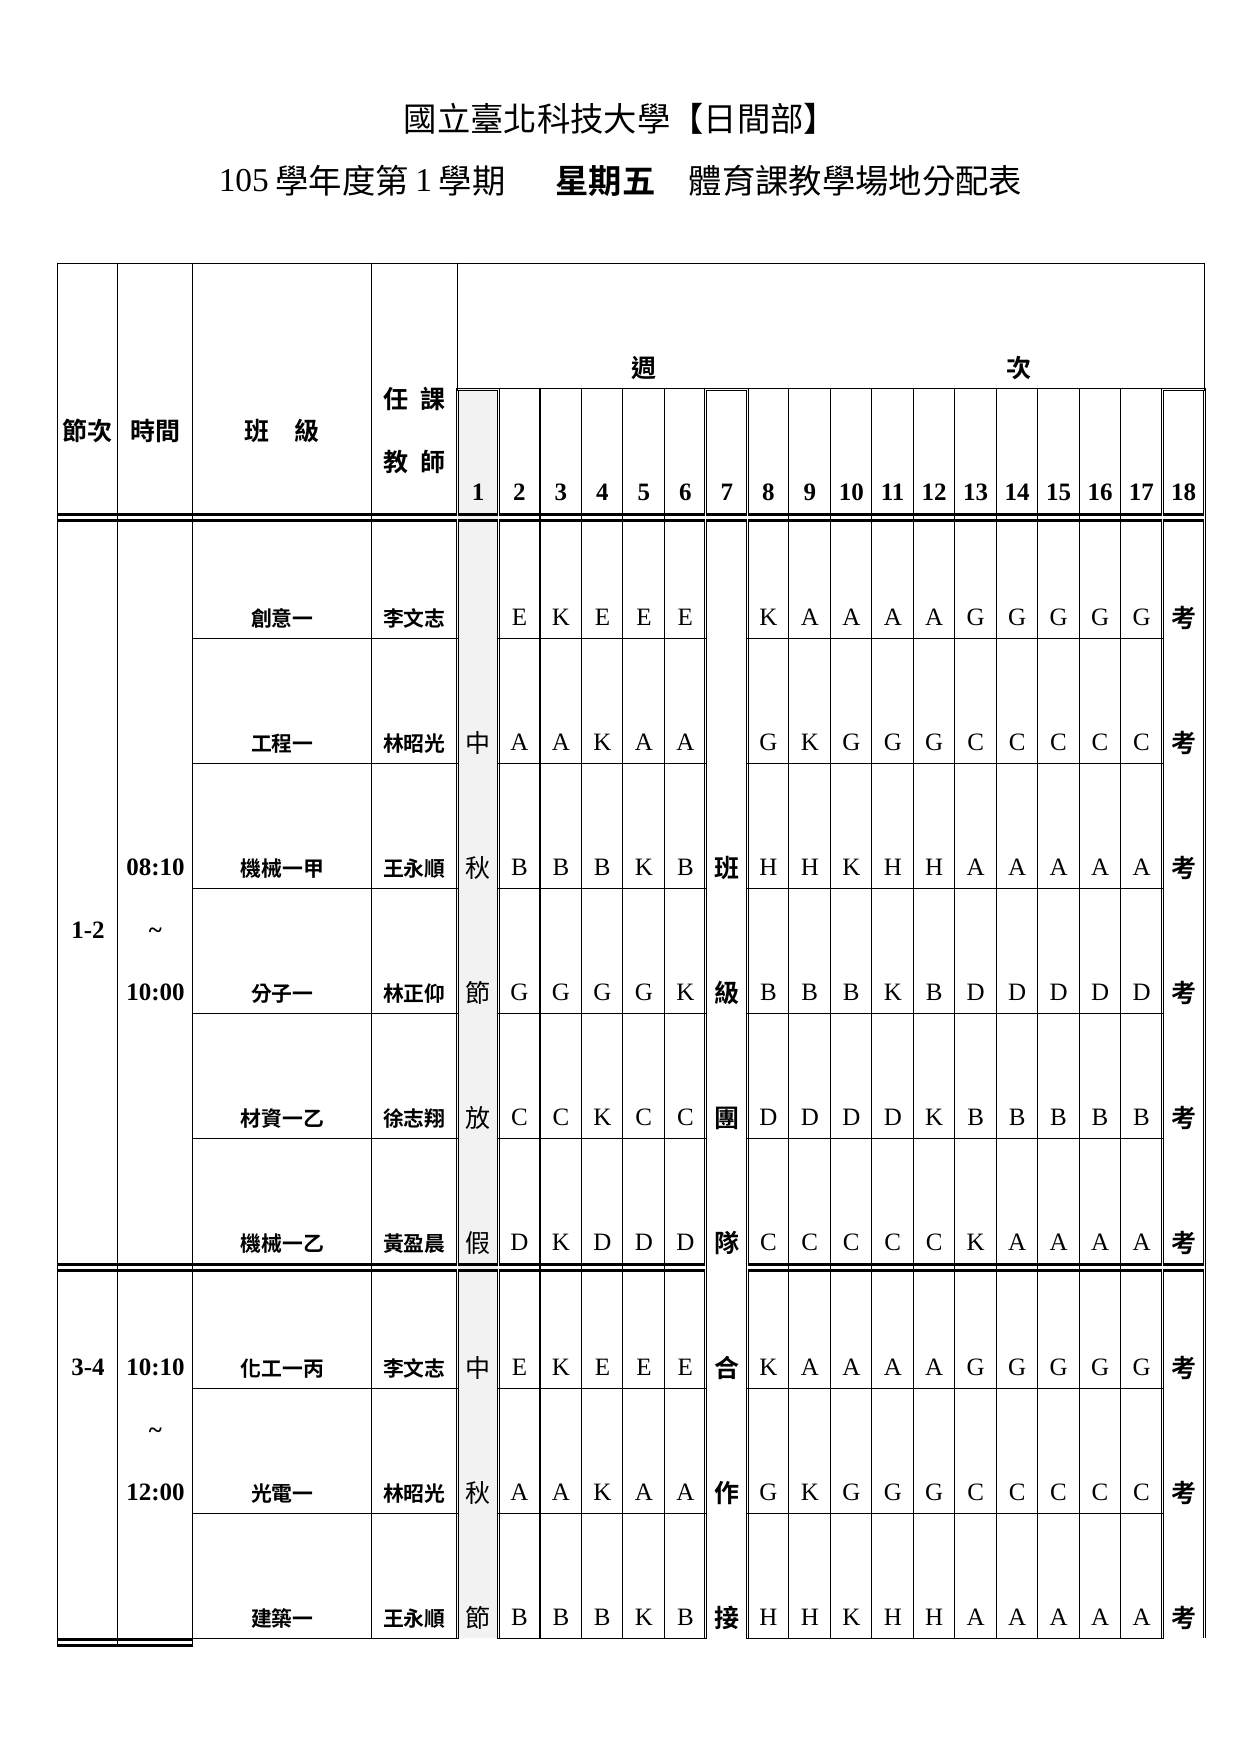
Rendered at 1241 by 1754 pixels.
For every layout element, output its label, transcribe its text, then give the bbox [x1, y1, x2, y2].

table_cell 13 [955, 389, 996, 513]
table_cell 1-2 [58, 522, 117, 1263]
table_cell C [749, 1139, 788, 1263]
table_cell 合 [707, 1263, 746, 1388]
table_cell 12 [914, 389, 954, 513]
table_cell K [582, 639, 622, 763]
table_cell B [749, 889, 788, 1013]
table_cell A [1121, 764, 1161, 888]
table_header 班 級 [193, 264, 371, 513]
table_cell H [789, 764, 830, 888]
table_cell [747, 514, 788, 519]
table_cell 15 [1038, 389, 1079, 513]
table_cell 3-4 [58, 1272, 117, 1638]
table_cell G [1080, 1272, 1120, 1388]
table_cell E [582, 522, 622, 638]
table_cell D [831, 1014, 871, 1138]
table_cell 6 [665, 389, 704, 513]
table_cell 7 [707, 391, 746, 513]
table_cell G [749, 639, 788, 763]
table_cell A [500, 639, 539, 763]
table_cell [459, 522, 497, 638]
table_cell K [541, 1139, 581, 1263]
table_cell A [955, 1514, 996, 1638]
table_cell D [749, 1014, 788, 1138]
table_cell E [623, 1272, 664, 1388]
table_cell 考 [1164, 1513, 1203, 1638]
table_cell K [623, 1514, 664, 1638]
table_cell B [914, 889, 954, 1013]
table_cell A [997, 764, 1037, 888]
table_cell 王永順 [372, 764, 456, 888]
table_cell 黃盈晨 [372, 1139, 456, 1263]
table_cell [457, 514, 498, 519]
table_cell [457, 1264, 498, 1269]
table_header 時間 [118, 264, 192, 513]
table_cell 林昭光 [372, 1389, 456, 1513]
table_cell 2 [500, 389, 539, 513]
table_cell 材資一乙 [193, 1014, 371, 1138]
table_cell A [541, 1389, 581, 1513]
table_cell 李文志 [372, 1272, 456, 1388]
table_cell 考 [1162, 513, 1205, 638]
table_cell K [749, 522, 788, 638]
table_cell K [582, 1389, 622, 1513]
table_cell D [1080, 889, 1120, 1013]
table_cell 團 [707, 1013, 746, 1138]
table_cell 10 [831, 389, 871, 513]
table_cell D [500, 1139, 539, 1263]
table_cell G [1038, 522, 1079, 638]
table_cell G [955, 1272, 996, 1388]
table_cell 08:10~ 10:00 [118, 522, 192, 1263]
table_cell K [831, 1514, 871, 1638]
table_cell A [1121, 1139, 1161, 1263]
table_cell 5 [623, 389, 664, 513]
table_cell E [582, 1272, 622, 1388]
text 國立臺北科技大學【日間部】 [59, 75, 1181, 138]
table_cell 作 [707, 1388, 746, 1513]
table_cell B [665, 1514, 704, 1638]
table_cell E [665, 513, 706, 638]
table_cell 考 [1164, 1013, 1203, 1138]
table_cell K [541, 522, 581, 638]
table_cell A [789, 1272, 830, 1388]
table_cell B [997, 1014, 1037, 1138]
table_header 任 課 教 師 [372, 264, 457, 513]
table_cell A [500, 1389, 539, 1513]
table_cell D [997, 889, 1037, 1013]
table_cell 3 [541, 389, 581, 513]
table_cell 考 [1162, 1263, 1205, 1388]
table_cell 班 [707, 763, 746, 888]
table_cell 假 [459, 1138, 497, 1263]
table_cell C [914, 1139, 954, 1263]
table_cell C [1121, 639, 1161, 763]
table_cell 林正仰 [372, 889, 456, 1013]
table_cell G [914, 1389, 954, 1513]
table_cell C [789, 1139, 830, 1263]
table_cell H [872, 1514, 913, 1638]
table_cell 機械一乙 [193, 1139, 371, 1263]
table_cell 中 [459, 638, 497, 763]
table_cell K [623, 764, 664, 888]
table_cell A [789, 522, 830, 638]
table_cell [707, 522, 746, 638]
table_cell A [997, 1514, 1037, 1638]
table_cell A [1080, 764, 1120, 888]
table_cell B [789, 889, 830, 1013]
table_cell B [582, 764, 622, 888]
table_cell 隊 [707, 1138, 746, 1263]
table_cell B [500, 1514, 539, 1638]
table_cell K [789, 1389, 830, 1513]
table_cell K [541, 1272, 581, 1388]
table_cell G [749, 1389, 788, 1513]
table_cell H [789, 1514, 830, 1638]
table_cell A [623, 1389, 664, 1513]
table_cell 接 [707, 1513, 746, 1638]
table_cell K [914, 1014, 954, 1138]
table_cell 徐志翔 [372, 1014, 456, 1138]
table_cell 林昭光 [372, 639, 456, 763]
table_cell G [500, 889, 539, 1013]
table_cell A [872, 1272, 913, 1388]
table_cell A [914, 1272, 954, 1388]
table_cell A [997, 1139, 1037, 1263]
table_cell C [665, 1014, 704, 1138]
table_cell C [1038, 1389, 1079, 1513]
text 105學年度第1學期 星期五 體育課教學場地分配表 [59, 138, 1181, 200]
table_cell E [500, 1272, 539, 1388]
table_cell C [1080, 1389, 1120, 1513]
table_cell G [872, 639, 913, 763]
table_cell 中 [459, 1272, 497, 1388]
table_cell A [1121, 1514, 1161, 1638]
table_cell D [789, 1014, 830, 1138]
table_cell C [872, 1139, 913, 1263]
table_cell H [749, 764, 788, 888]
table_cell G [955, 522, 996, 638]
table_cell E [500, 522, 539, 638]
table_cell [707, 638, 746, 763]
table_cell C [831, 1139, 871, 1263]
table_cell C [955, 1389, 996, 1513]
table_cell G [582, 889, 622, 1013]
table_cell 光電一 [193, 1389, 371, 1513]
table_cell 18 [1164, 391, 1203, 513]
table_cell 王永順 [372, 1514, 456, 1638]
table_cell B [541, 1514, 581, 1638]
table_cell G [831, 639, 871, 763]
table_cell 考 [1164, 1388, 1203, 1513]
table_cell 9 [789, 389, 830, 513]
table_cell E [665, 1263, 706, 1388]
table_cell A [665, 639, 704, 763]
table_cell G [872, 1389, 913, 1513]
table_cell 級 [707, 888, 746, 1013]
table_cell C [997, 639, 1037, 763]
table_cell G [1038, 1272, 1079, 1388]
table_cell D [872, 1014, 913, 1138]
table_cell K [749, 1272, 788, 1388]
table_header 週 次 [458, 264, 1204, 388]
table_cell K [582, 1014, 622, 1138]
table_cell 8 [749, 389, 788, 513]
table_cell G [541, 889, 581, 1013]
table_cell A [831, 522, 871, 638]
table_cell A [1080, 1139, 1120, 1263]
table_cell 10:10~ 12:00 [118, 1272, 192, 1638]
table_cell 建築一 [193, 1514, 371, 1638]
table_cell H [749, 1514, 788, 1638]
table_cell A [1038, 764, 1079, 888]
table_cell 創意一 [193, 522, 371, 638]
table_cell D [1038, 889, 1079, 1013]
table_cell B [541, 764, 581, 888]
table_cell A [1038, 1514, 1079, 1638]
table_cell H [914, 764, 954, 888]
table_cell C [541, 1014, 581, 1138]
table_cell H [872, 764, 913, 888]
table_cell 考 [1164, 1138, 1203, 1263]
table_cell C [1038, 639, 1079, 763]
table_cell B [1121, 1014, 1161, 1138]
table_cell D [623, 1139, 664, 1263]
table_cell B [831, 889, 871, 1013]
table_cell C [500, 1014, 539, 1138]
table_cell B [665, 764, 704, 888]
table_cell A [665, 1389, 704, 1513]
table_cell E [623, 522, 664, 638]
table_header 節次 [58, 264, 117, 513]
table_cell G [1121, 1272, 1161, 1388]
table_cell B [955, 1014, 996, 1138]
table_cell 分子一 [193, 889, 371, 1013]
table_cell K [831, 764, 871, 888]
table_cell 1 [459, 391, 497, 513]
table_cell 11 [872, 389, 913, 513]
table_cell 秋 [459, 1388, 497, 1513]
table_cell G [997, 522, 1037, 638]
table_cell G [914, 639, 954, 763]
table_cell K [872, 889, 913, 1013]
table_cell B [1038, 1014, 1079, 1138]
table_cell 化工一丙 [193, 1272, 371, 1388]
table_cell A [872, 522, 913, 638]
table_cell 秋 [459, 763, 497, 888]
table_cell G [1080, 522, 1120, 638]
table_cell A [1038, 1139, 1079, 1263]
table_cell B [582, 1514, 622, 1638]
table_cell 考 [1164, 888, 1203, 1013]
table_cell A [914, 522, 954, 638]
table_cell A [831, 1272, 871, 1388]
table_cell B [1080, 1014, 1120, 1138]
table_cell G [997, 1272, 1037, 1388]
table_cell 工程一 [193, 639, 371, 763]
table_cell K [789, 639, 830, 763]
table_cell B [500, 764, 539, 888]
table_cell 17 [1121, 389, 1161, 513]
table_cell C [955, 639, 996, 763]
table_cell K [665, 889, 704, 1013]
table_cell 16 [1080, 389, 1120, 513]
table_cell G [1121, 522, 1161, 638]
table_cell A [955, 764, 996, 888]
table_cell D [582, 1139, 622, 1263]
table_cell 放 [459, 1013, 497, 1138]
table_cell A [623, 639, 664, 763]
table_cell D [665, 1139, 704, 1263]
table_cell A [1080, 1514, 1120, 1638]
table_cell 機械一甲 [193, 764, 371, 888]
table_cell C [997, 1389, 1037, 1513]
table_cell 考 [1164, 763, 1203, 888]
table_cell K [955, 1139, 996, 1263]
table_cell C [1080, 639, 1120, 763]
table_cell G [623, 889, 664, 1013]
table_cell G [831, 1389, 871, 1513]
table_cell C [623, 1014, 664, 1138]
table_cell 李文志 [372, 522, 456, 638]
table_cell 14 [997, 389, 1037, 513]
table_cell 考 [1164, 638, 1203, 763]
table_cell [747, 1264, 788, 1269]
table_cell H [914, 1514, 954, 1638]
table_cell 節 [459, 888, 497, 1013]
table_cell C [1121, 1389, 1161, 1513]
table_cell 4 [582, 389, 622, 513]
table_cell D [955, 889, 996, 1013]
table_cell 節 [459, 1513, 497, 1638]
table_cell A [541, 639, 581, 763]
table_cell D [1121, 889, 1161, 1013]
